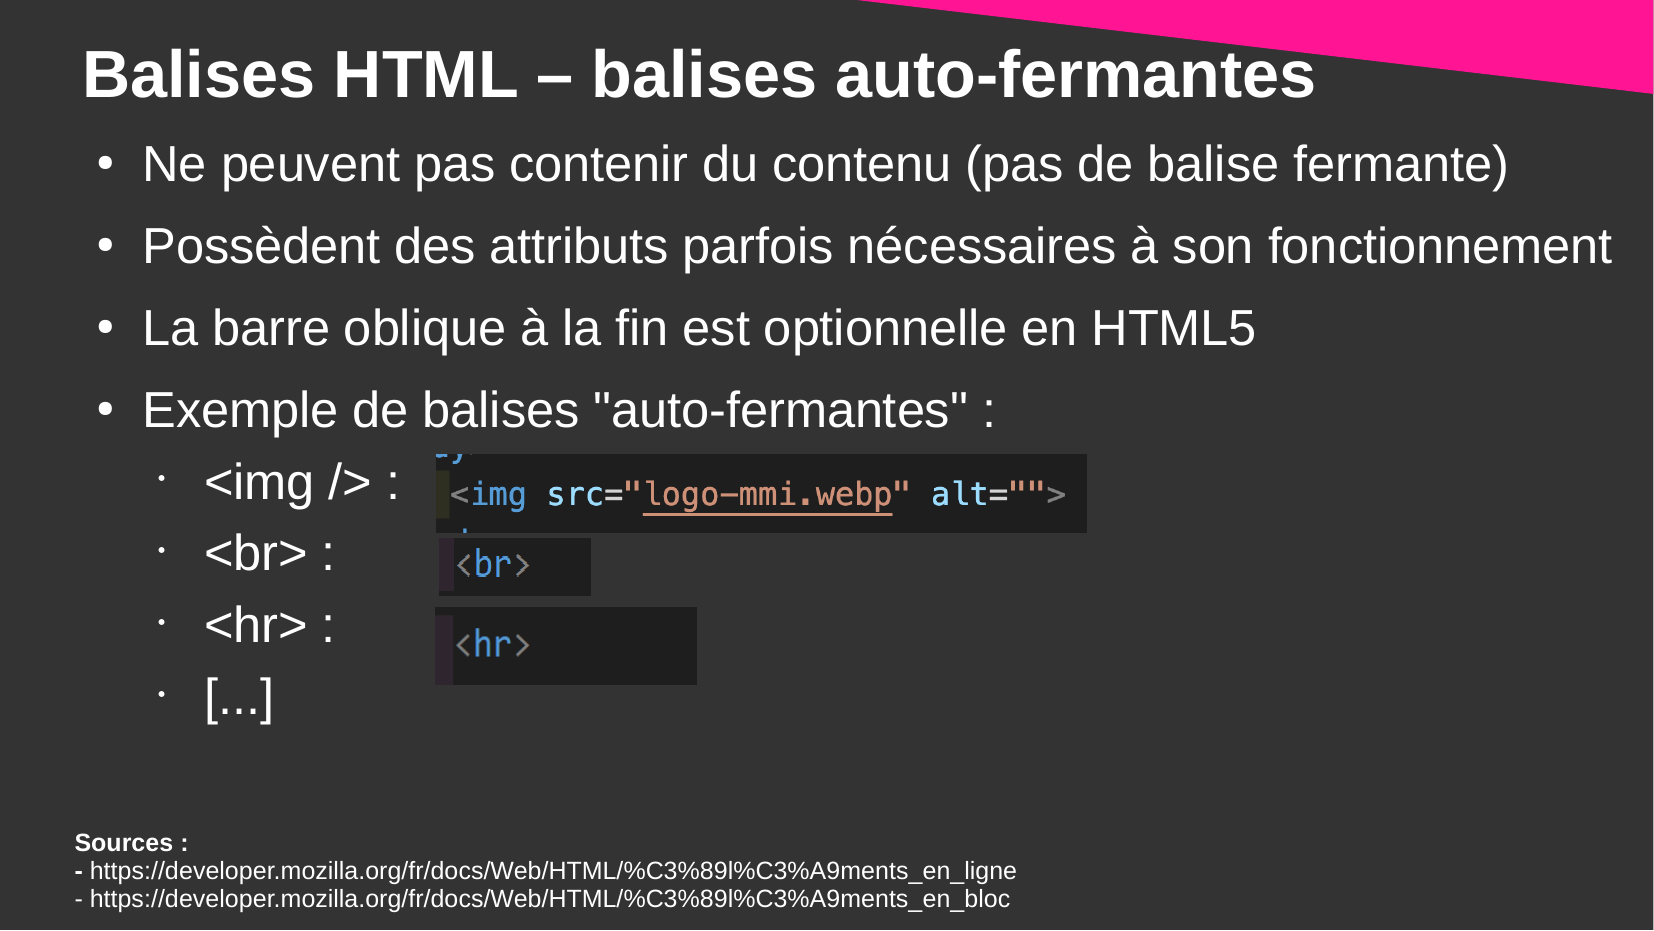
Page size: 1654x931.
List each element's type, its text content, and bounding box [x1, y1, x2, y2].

text_box Sources : - https://developer.mozilla.org/fr/docs/Web/HTML/%C3%89l%C3%A9ments_en_ligne - https://developer.mozilla.org/fr/docs/Web/HTML/%C3%89l%C3%A9ments_en_bloc [59, 821, 1545, 920]
picture [436, 454, 1087, 533]
picture [439, 538, 591, 597]
title Balises HTML – balises auto-fermantes [82, 36, 1571, 122]
picture [435, 607, 697, 685]
list Ne peuvent pas contenir du contenu (pas de balise fermante) Possèdent des attributs parfois nécessaires à son fonctionnement La barre oblique à la fin est optionnelle en HTML5 Exemple de balises "auto-fermantes" : <img /> : <br> : <hr> : [...] [80, 135, 1620, 777]
text_box [856, 0, 1654, 94]
